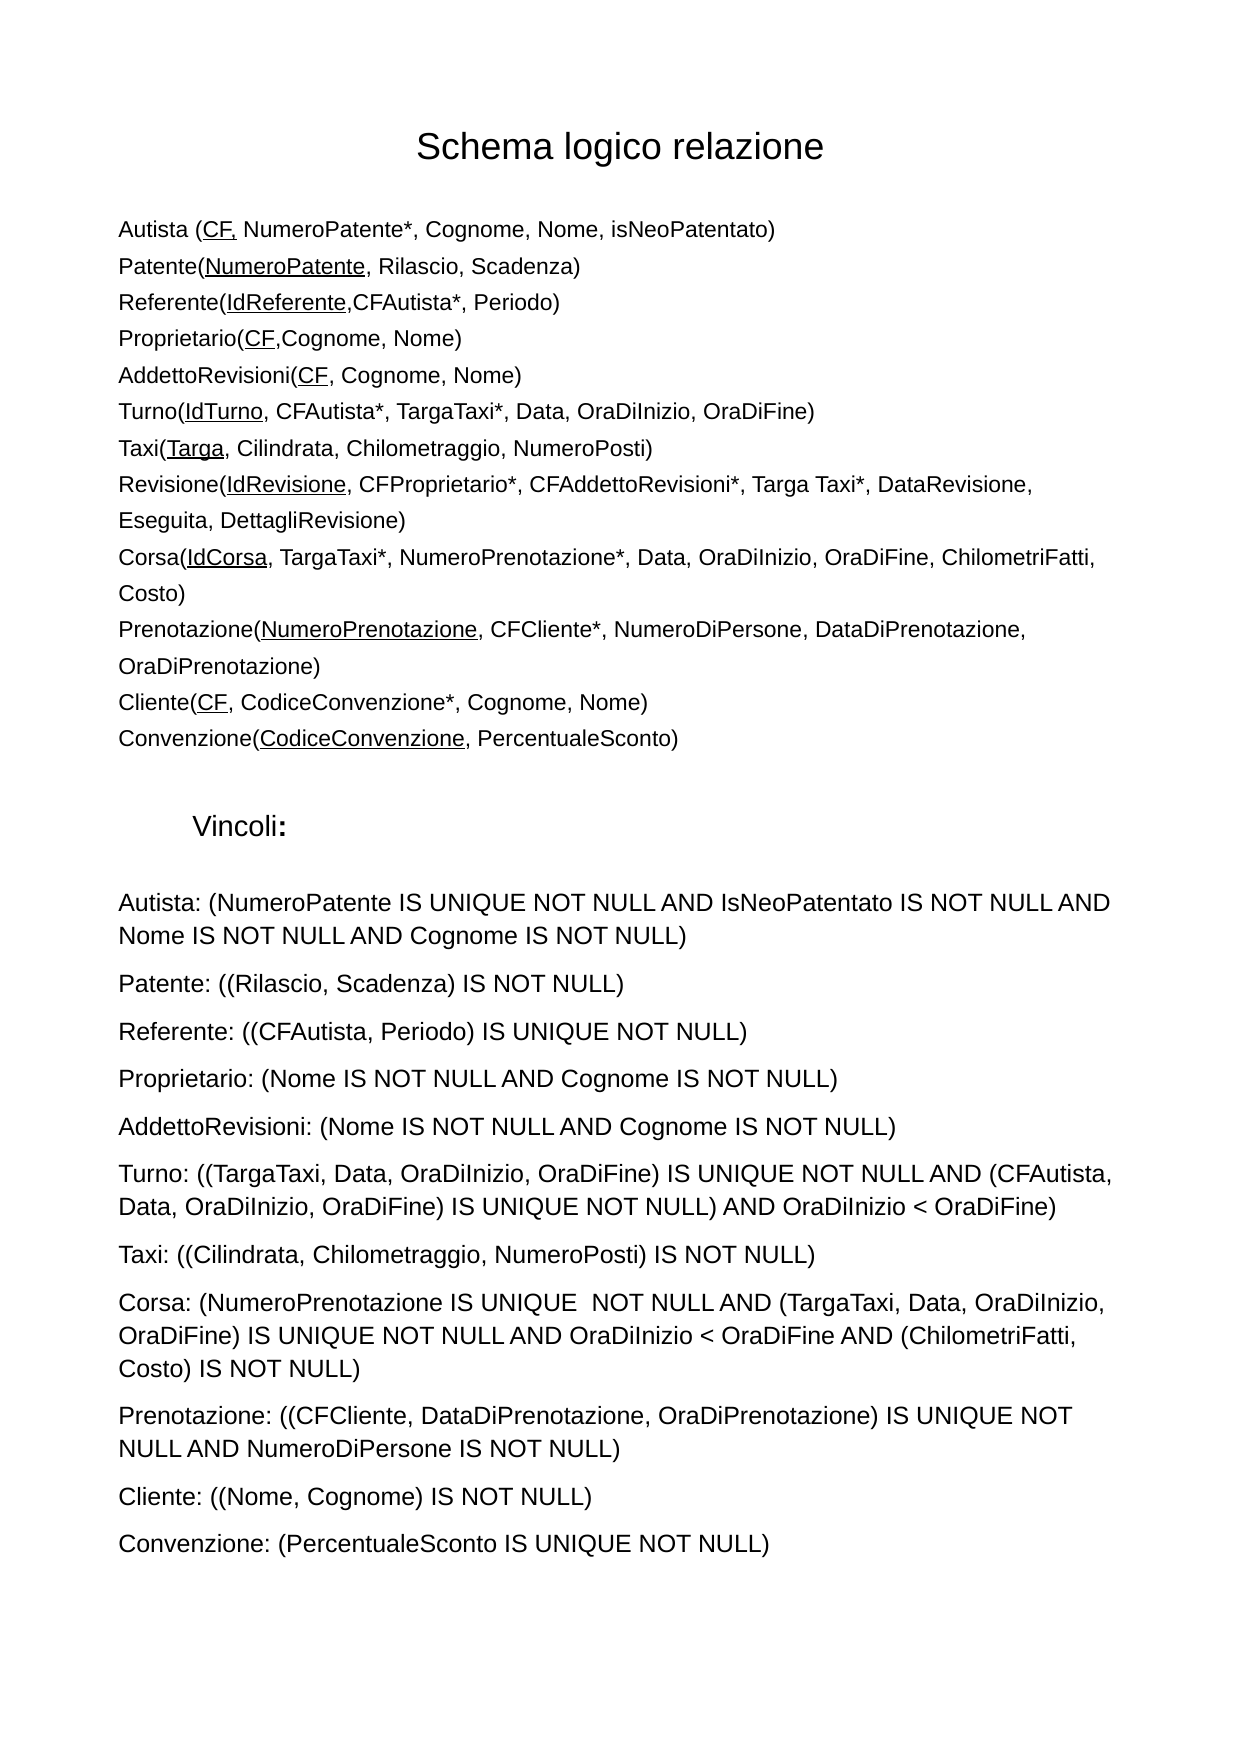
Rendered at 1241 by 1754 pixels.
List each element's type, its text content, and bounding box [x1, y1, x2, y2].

text Patente(NumeroPatente, Rilascio, Scadenza) [118, 253, 1122, 279]
subtitle Vincoli: [118, 809, 1122, 843]
text Referente(IdReferente,CFAutista*, Periodo) [118, 289, 1122, 315]
text Proprietario: (Nome IS NOT NULL AND Cognome IS NOT NULL) [118, 1064, 1122, 1093]
text Proprietario(CF,Cognome, Nome) [118, 325, 1122, 352]
text Taxi: ((Cilindrata, Chilometraggio, NumeroPosti) IS NOT NULL) [118, 1240, 1122, 1269]
text AddettoRevisioni: (Nome IS NOT NULL AND Cognome IS NOT NULL) [118, 1112, 1122, 1141]
text Referente: ((CFAutista, Periodo) IS UNIQUE NOT NULL) [118, 1017, 1122, 1045]
text Prenotazione(NumeroPrenotazione, CFCliente*, NumeroDiPersone, DataDiPrenotazione, OraDiPrenotazione) [118, 616, 1122, 679]
text Turno: ((TargaTaxi, Data, OraDiInizio, OraDiFine) IS UNIQUE NOT NULL AND (CFAutista, Data, OraDiInizio, OraDiFine) IS UNIQUE NOT NULL) AND OraDiInizio < OraDiFine) [118, 1159, 1122, 1221]
text Revisione(IdRevisione, CFProprietario*, CFAddettoRevisioni*, Targa Taxi*, DataRevisione, Eseguita, DettagliRevisione) [118, 471, 1122, 533]
text Autista (CF, NumeroPatente*, Cognome, Nome, isNeoPatentato) [118, 216, 1122, 243]
text Cliente: ((Nome, Cognome) IS NOT NULL) [118, 1482, 1122, 1511]
subtitle Schema logico relazione [118, 124, 1122, 167]
text Corsa: (NumeroPrenotazione IS UNIQUE NOT NULL AND (TargaTaxi, Data, OraDiInizio, OraDiFine) IS UNIQUE NOT NULL AND OraDiInizio < OraDiFine AND (ChilometriFatti, Costo) IS NOT NULL) [118, 1288, 1122, 1382]
text Convenzione: (PercentualeSconto IS UNIQUE NOT NULL) [118, 1529, 1122, 1558]
text AddettoRevisioni(CF, Cognome, Nome) [118, 362, 1122, 388]
text Patente: ((Rilascio, Scadenza) IS NOT NULL) [118, 969, 1122, 998]
text Autista: (NumeroPatente IS UNIQUE NOT NULL AND IsNeoPatentato IS NOT NULL AND Nome IS NOT NULL AND Cognome IS NOT NULL) [118, 855, 1122, 950]
text Turno(IdTurno, CFAutista*, TargaTaxi*, Data, OraDiInizio, OraDiFine) [118, 398, 1122, 424]
text Taxi(Targa, Cilindrata, Chilometraggio, NumeroPosti) [118, 434, 1122, 461]
text Prenotazione: ((CFCliente, DataDiPrenotazione, OraDiPrenotazione) IS UNIQUE NOT NULL AND NumeroDiPersone IS NOT NULL) [118, 1401, 1122, 1463]
text Convenzione(CodiceConvenzione, PercentualeSconto) [118, 725, 1122, 752]
text Cliente(CF, CodiceConvenzione*, Cognome, Nome) [118, 689, 1122, 715]
text Corsa(IdCorsa, TargaTaxi*, NumeroPrenotazione*, Data, OraDiInizio, OraDiFine, ChilometriFatti, Costo) [118, 543, 1122, 606]
